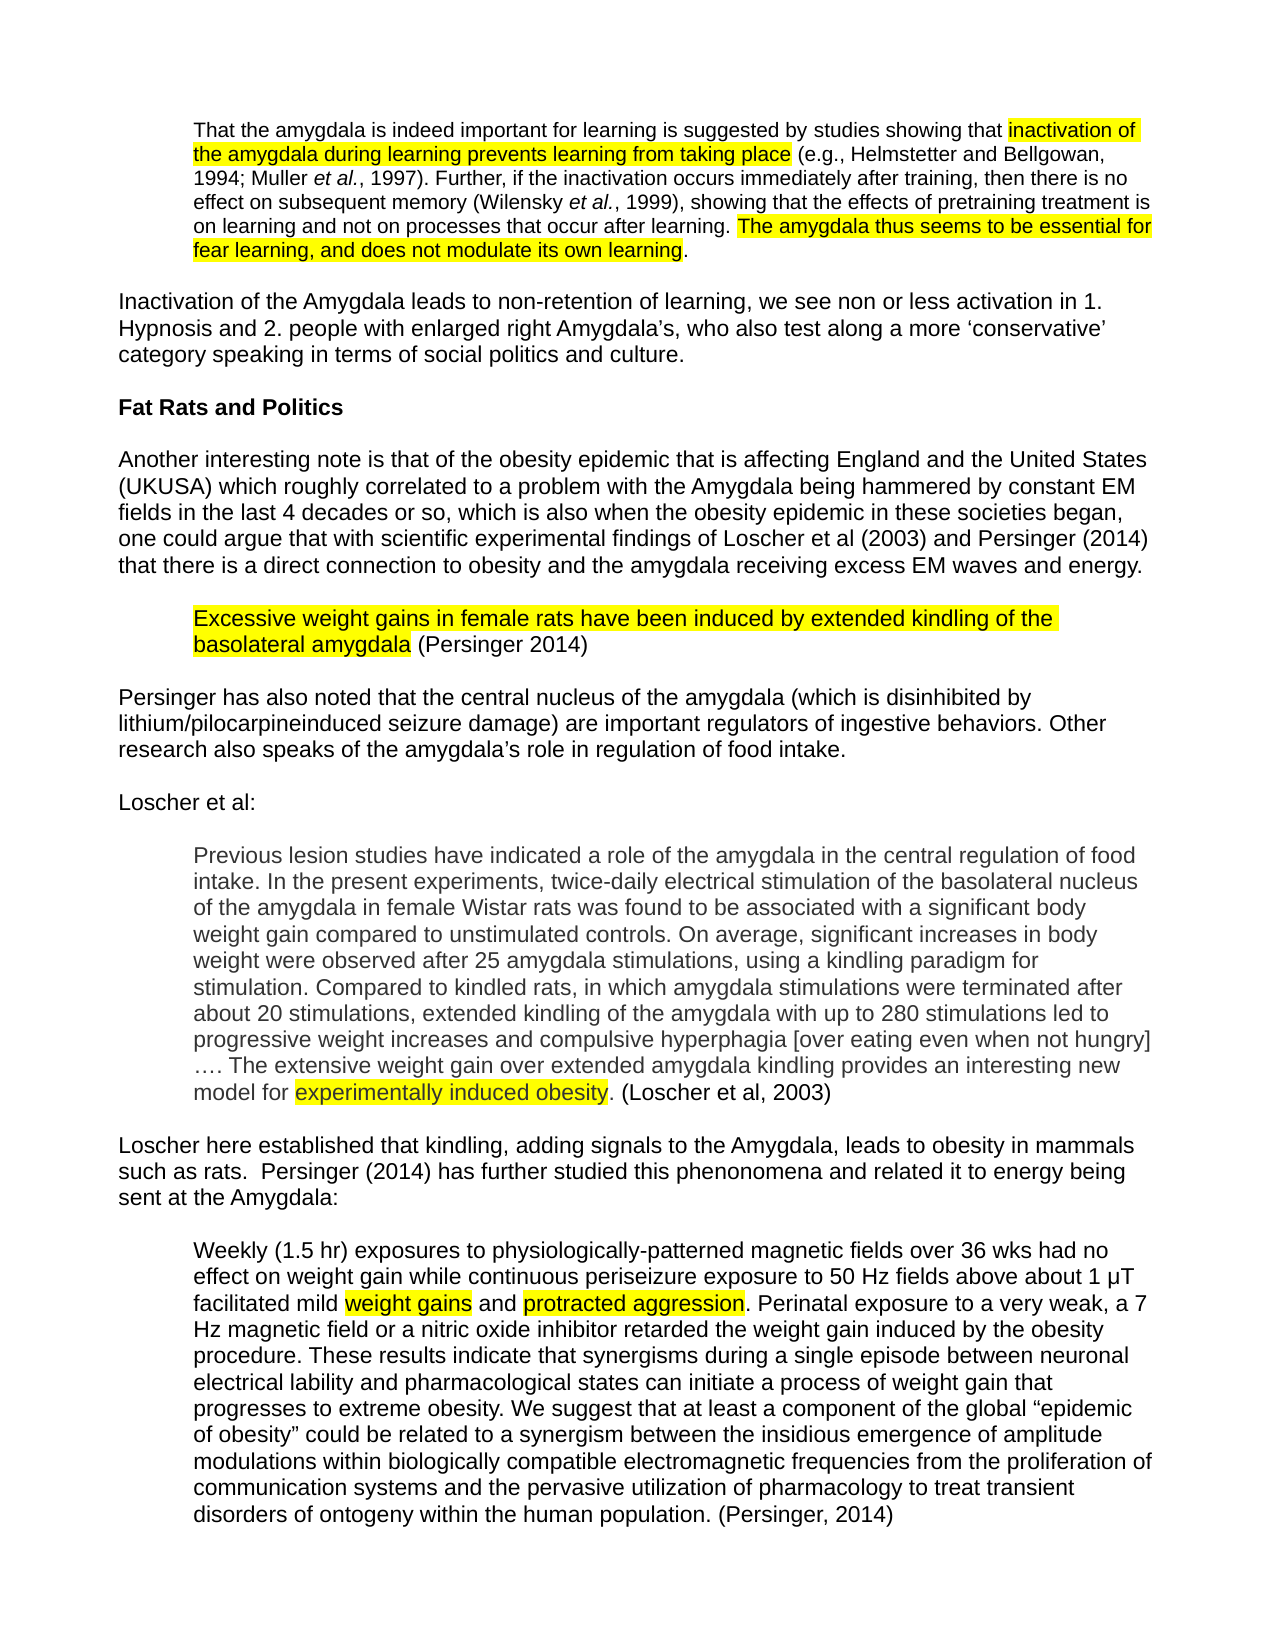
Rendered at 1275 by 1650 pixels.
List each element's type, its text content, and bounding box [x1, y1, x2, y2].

text Inactivation of the Amygdala leads to non-retention of learning, we see non or less activation in 1. Hypnosis and 2. people with enlarged right Amygdala’s, who also test along a more ‘conservative’ category speaking in terms of social politics and culture. [118, 288, 1157, 367]
text Another interesting note is that of the obesity epidemic that is affecting England and the United States (UKUSA) which roughly correlated to a problem with the Amygdala being hammered by constant EM fields in the last 4 decades or so, which is also when the obesity epidemic in these societies began, one could argue that with scientific experimental findings of Loscher et al (2003) and Persinger (2014) that there is a direct connection to obesity and the amygdala receiving excess EM waves and energy. [118, 446, 1157, 578]
text Loscher et al: [118, 789, 1157, 815]
text That the amygdala is indeed important for learning is suggested by studies showing that inactivation of the amygdala during learning prevents learning from taking place (e.g., Helmstetter and Bellgowan, 1994; Muller et al., 1997). Further, if the inactivation occurs immediately after training, then there is no effect on subsequent memory (Wilensky et al., 1999), showing that the effects of pretraining treatment is on learning and not on processes that occur after learning. The amygdala thus seems to be essential for fear learning, and does not modulate its own learning. [193, 118, 1157, 262]
text Previous lesion studies have indicated a role of the amygdala in the central regulation of food intake. In the present experiments, twice-daily electrical stimulation of the basolateral nucleus of the amygdala in female Wistar rats was found to be associated with a significant body weight gain compared to unstimulated controls. On average, significant increases in body weight were observed after 25 amygdala stimulations, using a kindling paradigm for stimulation. Compared to kindled rats, in which amygdala stimulations were terminated after about 20 stimulations, extended kindling of the amygdala with up to 280 stimulations led to progressive weight increases and compulsive hyperphagia [over eating even when not hungry]…. The extensive weight gain over extended amygdala kindling provides an interesting new model for experimentally induced obesity. (Loscher et al, 2003) [193, 842, 1157, 1105]
text Persinger has also noted that the central nucleus of the amygdala (which is disinhibited by lithium/pilocarpineinduced seizure damage) are important regulators of ingestive behaviors. Other research also speaks of the amygdala’s role in regulation of food intake. [118, 683, 1157, 763]
text Loscher here established that kindling, adding signals to the Amygdala, leads to obesity in mammals such as rats. Persinger (2014) has further studied this phenonomena and related it to energy being sent at the Amygdala: [118, 1132, 1157, 1211]
text Weekly (1.5 hr) exposures to physiologically-patterned magnetic fields over 36 wks had no effect on weight gain while continuous periseizure exposure to 50 Hz fields above about 1 μT facilitated mild weight gains and protracted aggression. Perinatal exposure to a very weak, a 7 Hz magnetic field or a nitric oxide inhibitor retarded the weight gain induced by the obesity procedure. These results indicate that synergisms during a single episode between neuronal electrical lability and pharmacological states can initiate a process of weight gain that progresses to extreme obesity. We suggest that at least a component of the global “epidemic of obesity” could be related to a synergism between the insidious emergence of amplitude modulations within biologically compatible electromagnetic frequencies from the proliferation of communication systems and the pervasive utilization of pharmacology to treat transient disorders of ontogeny within the human population. (Persinger, 2014) [193, 1237, 1157, 1527]
text Fat Rats and Politics [118, 394, 1157, 420]
text Excessive weight gains in female rats have been induced by extended kindling of the basolateral amygdala (Persinger 2014) [193, 604, 1157, 657]
